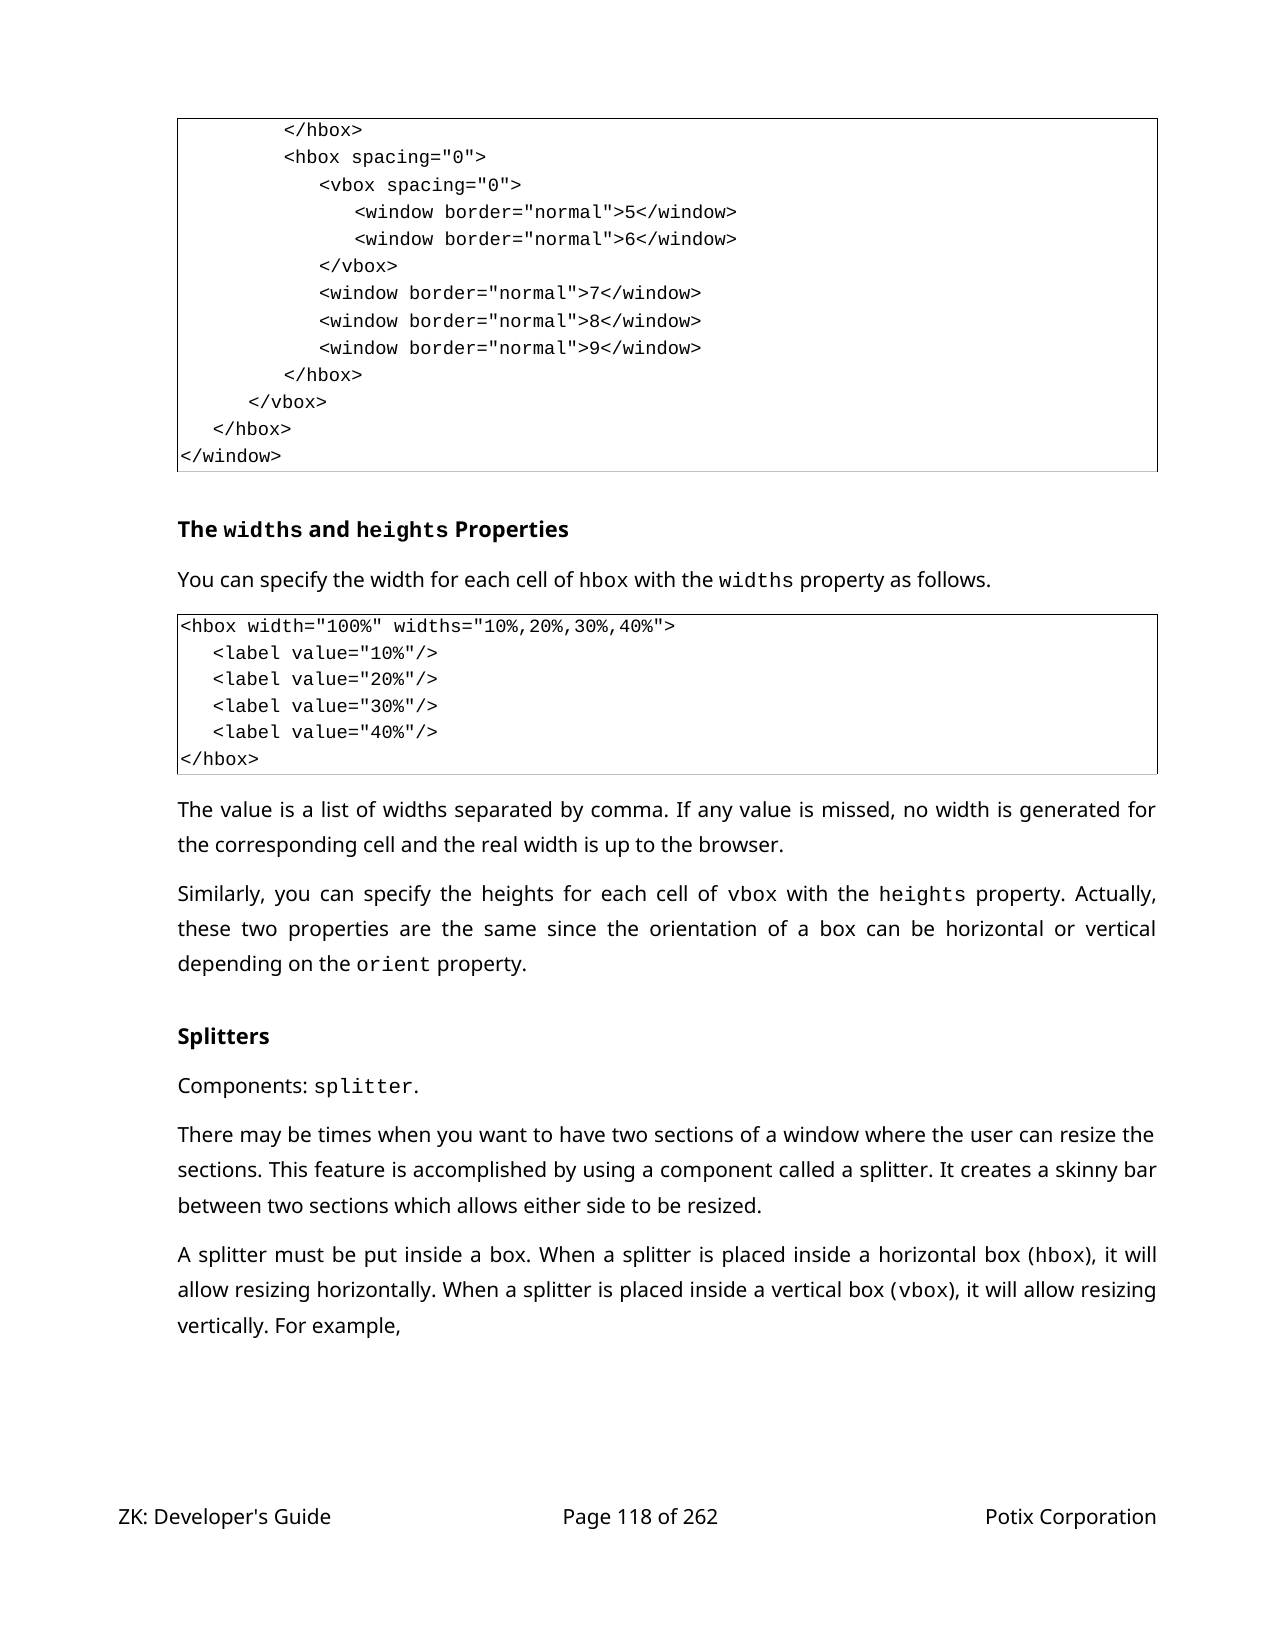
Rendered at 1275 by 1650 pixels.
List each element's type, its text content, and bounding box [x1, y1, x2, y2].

text </hbox> [178, 363, 1157, 387]
text </vbox> [178, 254, 1157, 278]
text There may be times when you want to have two sections of a window where the user can resize the sections. This feature is accomplished by using a component called a splitter. It creates a skinny bar between two sections which allows either side to be resized. [177, 1120, 1157, 1219]
text <window border="normal">8</window> [178, 308, 1157, 333]
text <vbox spacing="0"> [178, 172, 1157, 197]
text You can specify the width for each cell of hbox with the widths property as follows. [177, 565, 1157, 593]
text <window border="normal">7</window> [178, 281, 1157, 306]
subtitle Splitters [177, 1021, 1157, 1051]
text <hbox spacing="0"> [178, 145, 1157, 169]
text </hbox> [178, 119, 1157, 142]
text <window border="normal">9</window> [178, 336, 1157, 360]
text Components: splitter. [177, 1071, 1157, 1100]
text </hbox> [178, 417, 1157, 441]
text <window border="normal">5</window> [178, 200, 1157, 224]
text Similarly, you can specify the heights for each cell of vbox with the heights property. Actually, these two properties are the same since the orientation of a box can be horizontal or vertical depending on the orient property. [177, 879, 1157, 978]
subtitle The widths and heights Properties [177, 514, 1157, 544]
text <window border="normal">6</window> [178, 227, 1157, 251]
text </window> [178, 444, 1157, 471]
text </vbox> [178, 390, 1157, 414]
text A splitter must be put inside a box. When a splitter is placed inside a horizontal box (hbox), it will allow resizing horizontally. When a splitter is placed inside a vertical box (vbox), it will allow resizing vertically. For example, [177, 1240, 1157, 1339]
text The value is a list of widths separated by comma. If any value is missed, no width is generated for the corresponding cell and the real width is up to the browser. [177, 795, 1157, 858]
text <hbox width="100%" widths="10%,20%,30%,40%"> <label value="10%"/> <label value="20%"/> <label value="30%"/> <label value="40%"/> </hbox> [178, 615, 1157, 774]
